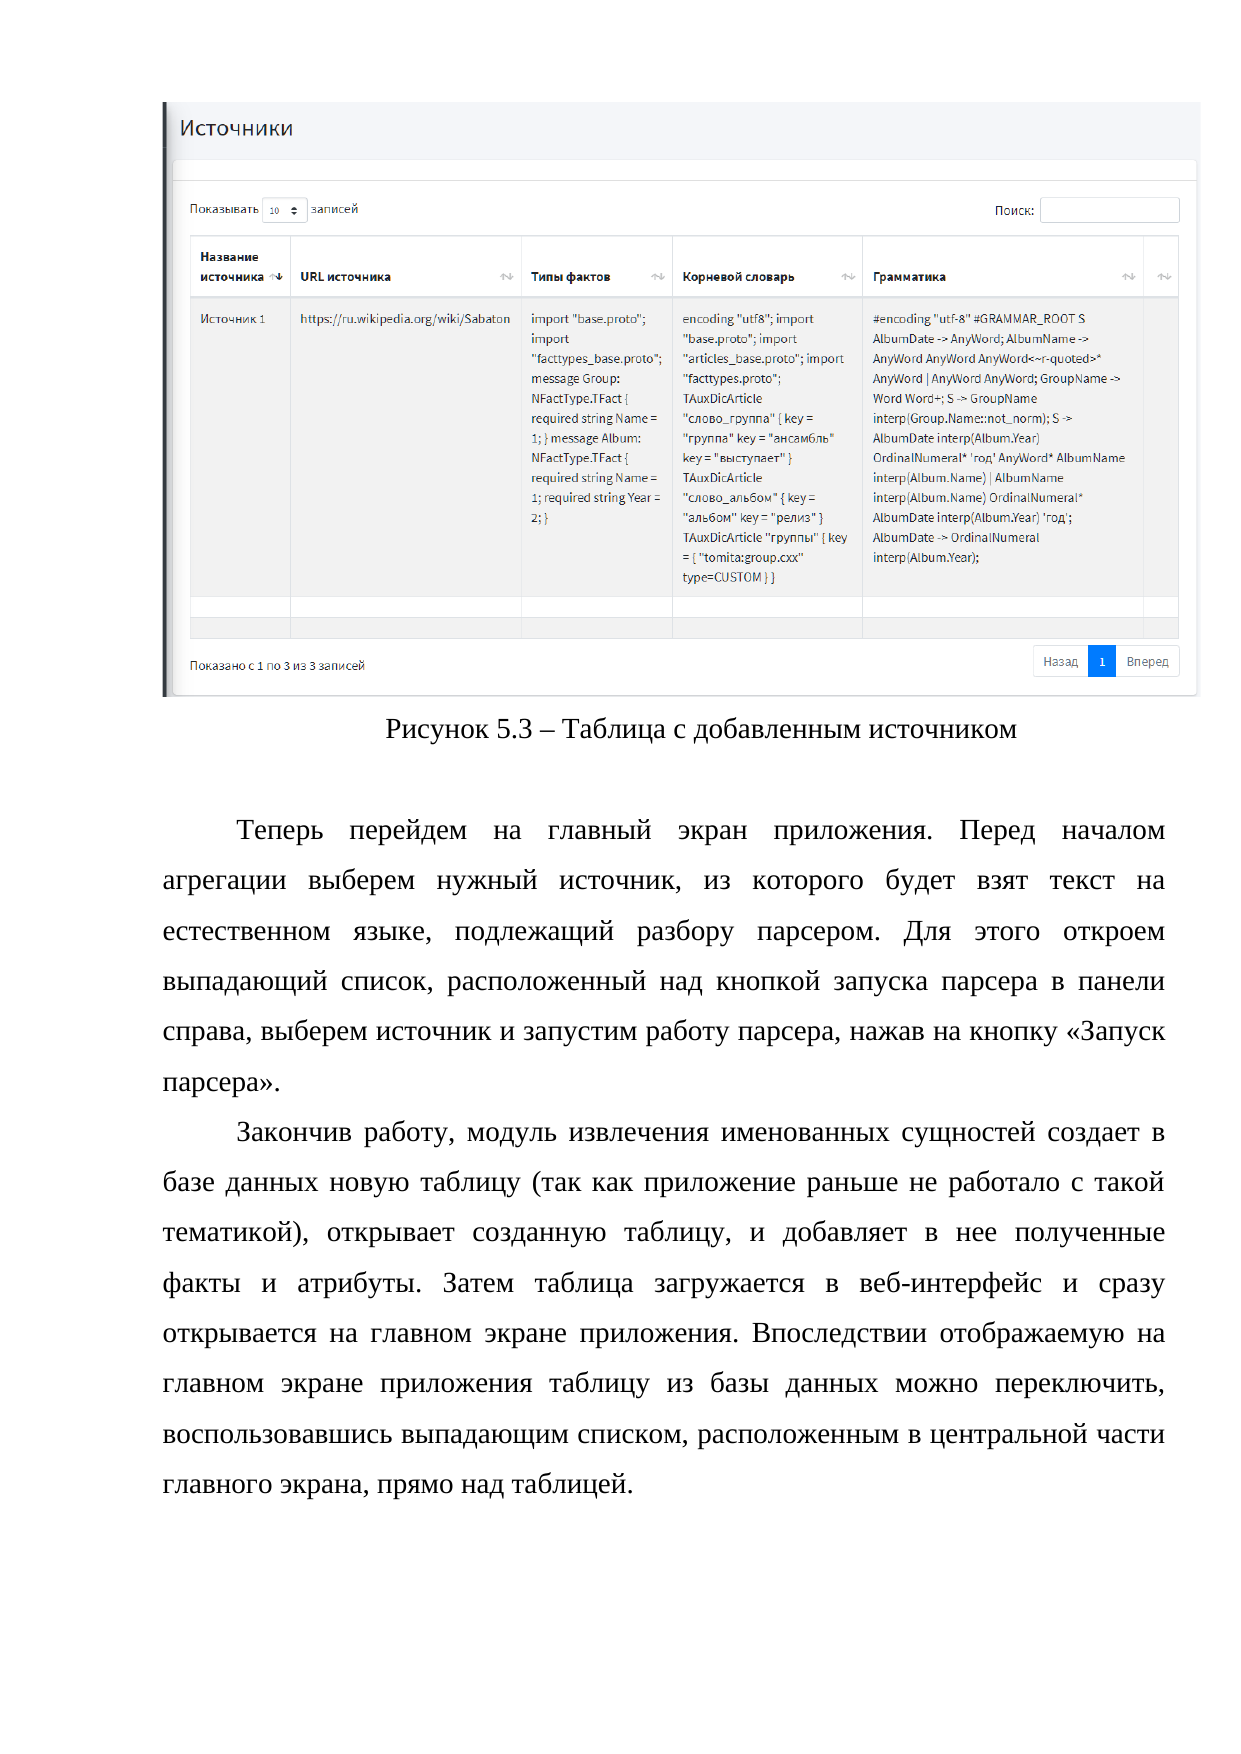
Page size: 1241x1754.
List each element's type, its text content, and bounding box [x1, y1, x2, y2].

text Закончив работу, модуль извлечения именованных сущностей создает в базе данных новую таблицу (так как приложение раньше не работало с такой тематикой), открывает созданную таблицу, и добавляет в нее полученные факты и атрибуты. Затем таблица загружается в веб-интерфейс и сразу открывается на главном экране приложения. Впоследствии отображаемую на главном экране приложения таблицу из базы данных можно переключить, воспользовавшись выпадающим списком, расположенным в центральной части главного экрана, прямо над таблицей. [162, 1114, 1166, 1500]
picture [162, 102, 1201, 697]
text Рисунок 5.3 – Таблица с добавленным источником [162, 711, 1166, 745]
text Теперь перейдем на главный экран приложения. Перед началом агрегации выберем нужный источник, из которого будет взят текст на естественном языке, подлежащий разбору парсером. Для этого откроем выпадающий список, расположенный над кнопкой запуска парсера в панели справа, выберем источник и запустим работу парсера, нажав на кнопку «Запуск парсера». [162, 812, 1166, 1097]
